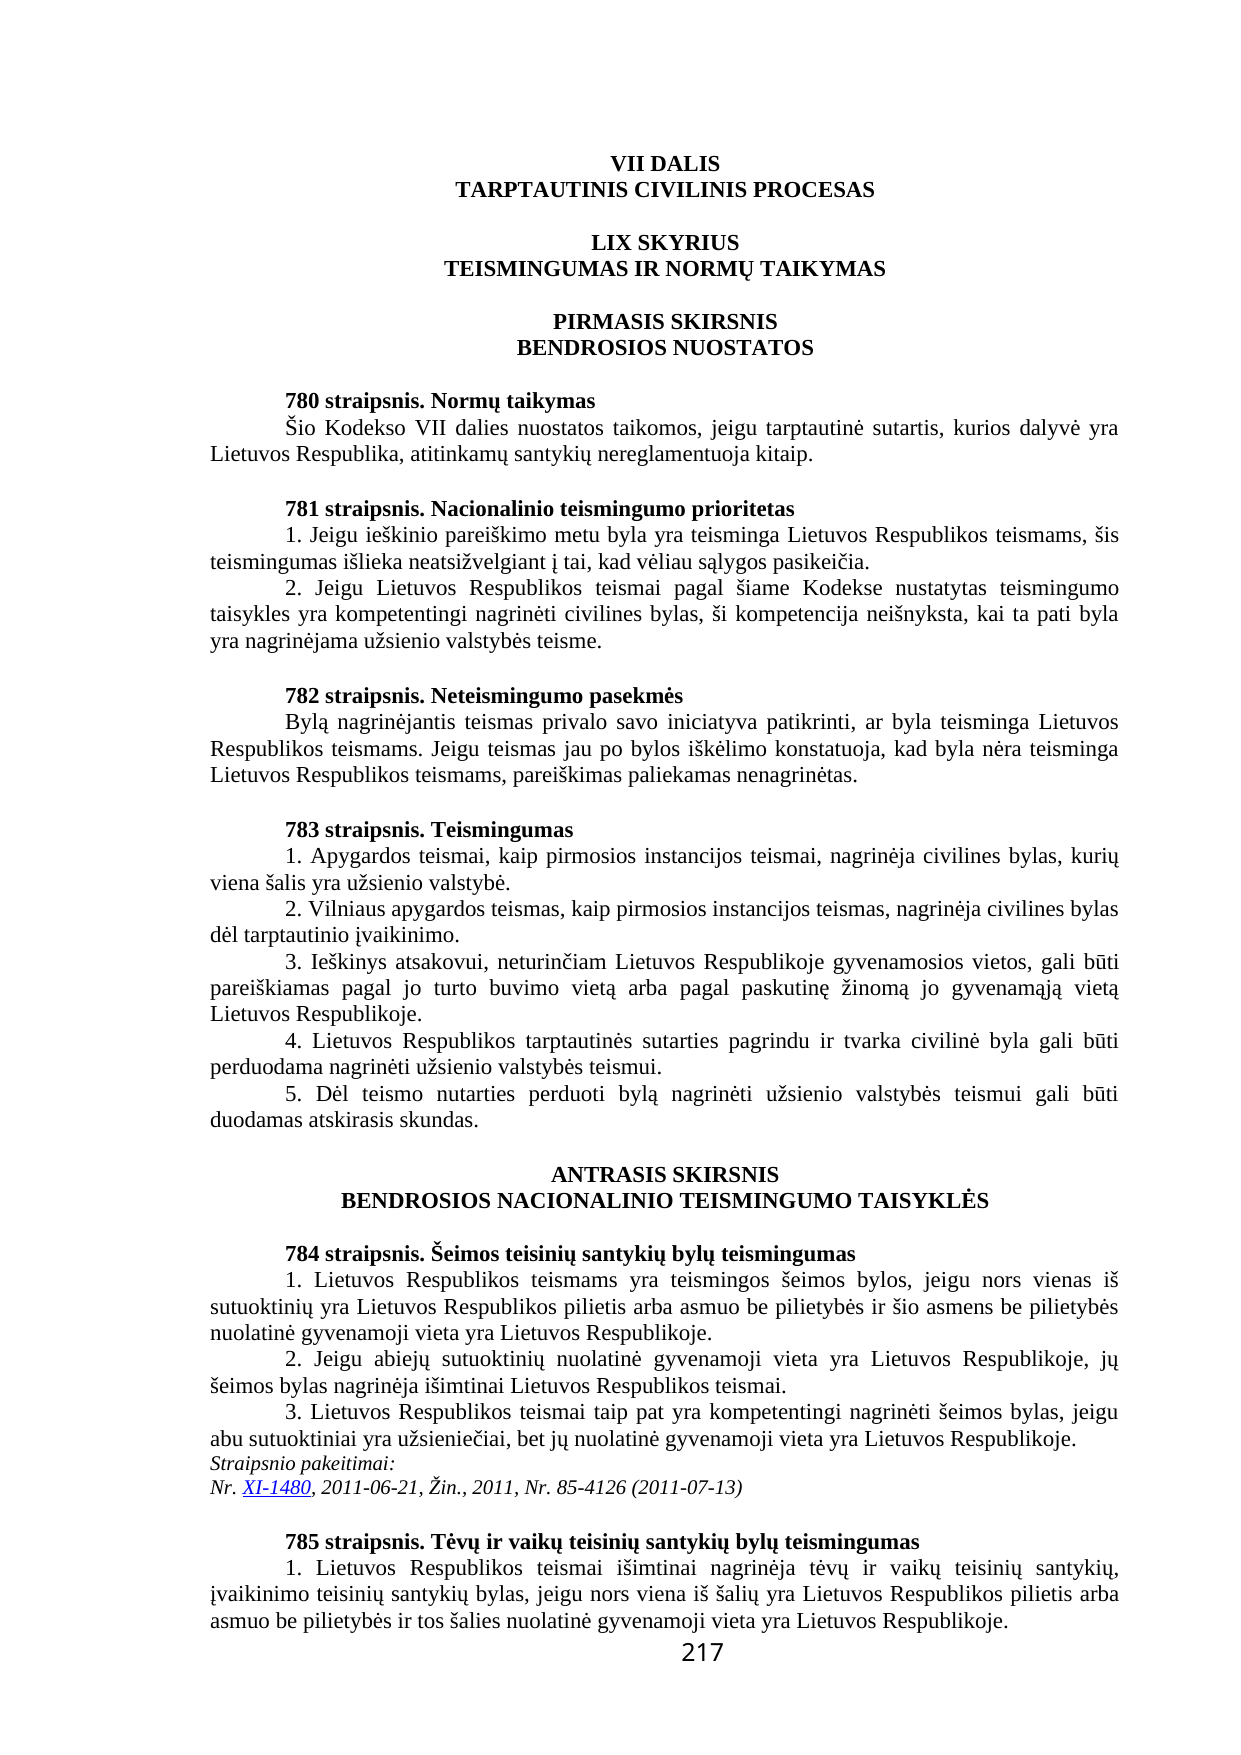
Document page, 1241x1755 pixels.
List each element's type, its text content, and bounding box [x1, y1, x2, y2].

text 4. Lietuvos Respublikos tarptautinės sutarties pagrindu ir tvarka civilinė byla gali būti perduodama nagrinėti užsienio valstybės teismui. [210, 1027, 1120, 1079]
text 5. Dėl teismo nutarties perduoti bylą nagrinėti užsienio valstybės teismui gali būti duodamas atskirasis skundas. [210, 1079, 1120, 1132]
text Nr. XI-1480, 2011-06-21, Žin., 2011, Nr. 85-4126 (2011-07-13) [210, 1475, 1120, 1499]
text 785 straipsnis. Tėvų ir vaikų teisinių santykių bylų teismingumas [210, 1528, 1120, 1554]
text 1. Apygardos teismai, kaip pirmosios instancijos teismai, nagrinėja civilines bylas, kurių viena šalis yra užsienio valstybė. [210, 842, 1120, 895]
text 3. Ieškinys atsakovui, neturinčiam Lietuvos Respublikoje gyvenamosios vietos, gali būti pareiškiamas pagal jo turto buvimo vietą arba pagal paskutinę žinomą jo gyvenamąją vietą Lietuvos Respublikoje. [210, 948, 1120, 1027]
text 783 straipsnis. Teismingumas [210, 816, 1120, 842]
text 2. Jeigu Lietuvos Respublikos teismai pagal šiame Kodekse nustatytas teismingumo taisykles yra kompetentingi nagrinėti civilines bylas, ši kompetencija neišnyksta, kai ta pati byla yra nagrinėjama užsienio valstybės teisme. [210, 574, 1120, 653]
text 784 straipsnis. Šeimos teisinių santykių bylų teismingumas [210, 1240, 1120, 1266]
text Antrasis skirsnis [210, 1161, 1120, 1187]
text Straipsnio pakeitimai: [210, 1451, 1120, 1475]
text 2. Vilniaus apygardos teismas, kaip pirmosios instancijos teismas, nagrinėja civilines bylas dėl tarptautinio įvaikinimo. [210, 895, 1120, 948]
text LIX skyrius [210, 229, 1120, 255]
text 1. Lietuvos Respublikos teismams yra teismingos šeimos bylos, jeigu nors vienas iš sutuoktinių yra Lietuvos Respublikos pilietis arba asmuo be pilietybės ir šio asmens be pilietybės nuolatinė gyvenamoji vieta yra Lietuvos Respublikoje. [210, 1266, 1120, 1346]
text Bendrosios nuostatos [210, 334, 1120, 361]
text TEISMINGUMAS IR NORMŲ TAIKYMAS [210, 255, 1120, 282]
text 1. Lietuvos Respublikos teismai išimtinai nagrinėja tėvų ir vaikų teisinių santykių, įvaikinimo teisinių santykių bylas, jeigu nors viena iš šalių yra Lietuvos Respublikos pilietis arba asmuo be pilietybės ir tos šalies nuolatinė gyvenamoji vieta yra Lietuvos Respublikoje. [210, 1554, 1120, 1633]
text 2. Jeigu abiejų sutuoktinių nuolatinė gyvenamoji vieta yra Lietuvos Respublikoje, jų šeimos bylas nagrinėja išimtinai Lietuvos Respublikos teismai. [210, 1346, 1120, 1398]
text Pirmasis skirsnis [210, 308, 1120, 334]
text BENDROSIOS Nacionalinio teismingumo taisyklės [210, 1187, 1120, 1214]
text VII DALIS [210, 150, 1120, 176]
text 1. Jeigu ieškinio pareiškimo metu byla yra teisminga Lietuvos Respublikos teismams, šis teismingumas išlieka neatsižvelgiant į tai, kad vėliau sąlygos pasikeičia. [210, 521, 1120, 574]
text Šio Kodekso VII dalies nuostatos taikomos, jeigu tarptautinė sutartis, kurios dalyvė yra Lietuvos Respublika, atitinkamų santykių nereglamentuoja kitaip. [210, 413, 1120, 466]
text Bylą nagrinėjantis teismas privalo savo iniciatyva patikrinti, ar byla teisminga Lietuvos Respublikos teismams. Jeigu teismas jau po bylos iškėlimo konstatuoja, kad byla nėra teisminga Lietuvos Respublikos teismams, pareiškimas paliekamas nenagrinėtas. [210, 708, 1120, 787]
text 780 straipsnis. Normų taikymas [210, 387, 1120, 413]
text 782 straipsnis. Neteismingumo pasekmės [210, 682, 1120, 708]
text 781 straipsnis. Nacionalinio teismingumo prioritetas [210, 495, 1120, 521]
text TARPTAUTINIS CIVILINIS PROCESAS [210, 176, 1120, 203]
text 3. Lietuvos Respublikos teismai taip pat yra kompetentingi nagrinėti šeimos bylas, jeigu abu sutuoktiniai yra užsieniečiai, bet jų nuolatinė gyvenamoji vieta yra Lietuvos Respublikoje. [210, 1398, 1120, 1451]
